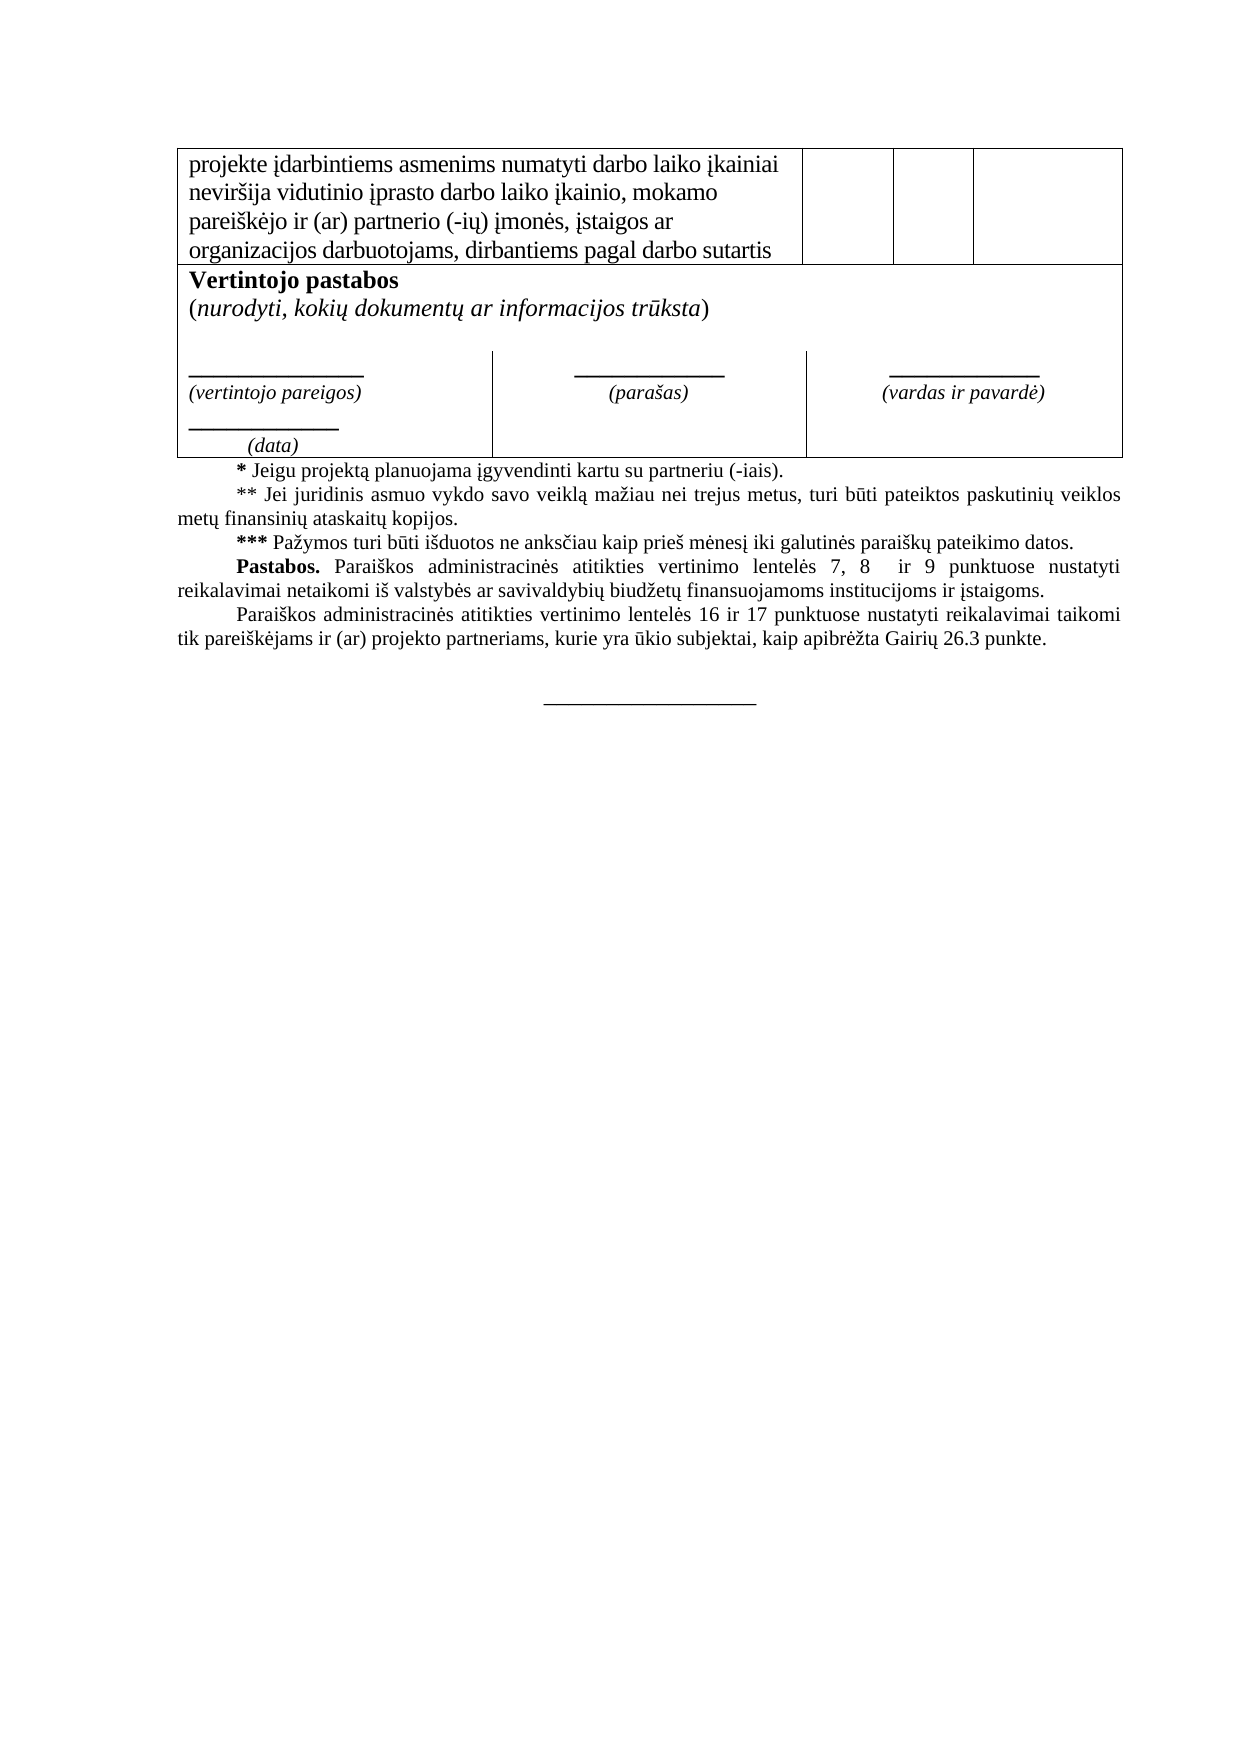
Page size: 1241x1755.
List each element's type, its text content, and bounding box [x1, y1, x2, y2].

text _________________ [177, 679, 1122, 708]
table_cell [803, 149, 893, 264]
table_cell projekte įdarbintiems asmenims numatyti darbo laiko įkainiai neviršija vidutinio įprasto darbo laiko įkainio, mokamo pareiškėjo ir (ar) partnerio (-ių) įmonės, įstaigos ar organizacijos darbuotojams, dirbantiems pagal darbo sutartis [178, 149, 802, 264]
table_cell ______________ (vertintojo pareigos) ____________ (data) [178, 351, 492, 457]
table_cell ____________ (vardas ir pavardė) [807, 351, 1122, 457]
table_cell ____________ (parašas) [493, 351, 806, 457]
text *** Pažymos turi būti išduotos ne anksčiau kaip prieš mėnesį iki galutinės paraiškų pateikimo datos. [177, 530, 1122, 554]
text Paraiškos administracinės atitikties vertinimo lentelės 16 ir 17 punktuose nustatyti reikalavimai taikomi tik pareiškėjams ir (ar) projekto partneriams, kurie yra ūkio subjektai, kaip apibrėžta Gairių 26.3 punkte. [177, 602, 1122, 650]
text Pastabos. Paraiškos administracinės atitikties vertinimo lentelės 7, 8 ir 9 punktuose nustatyti reikalavimai netaikomi iš valstybės ar savivaldybių biudžetų finansuojamoms institucijoms ir įstaigoms. [177, 554, 1122, 602]
table_cell [894, 149, 973, 264]
text ** Jei juridinis asmuo vykdo savo veiklą mažiau nei trejus metus, turi būti pateiktos paskutinių veiklos metų finansinių ataskaitų kopijos. [177, 482, 1122, 530]
text * Jeigu projektą planuojama įgyvendinti kartu su partneriu (-iais). [177, 458, 1122, 482]
table_cell [974, 149, 1122, 264]
table_cell Vertintojo pastabos (nurodyti, kokių dokumentų ar informacijos trūksta) [178, 265, 1122, 351]
